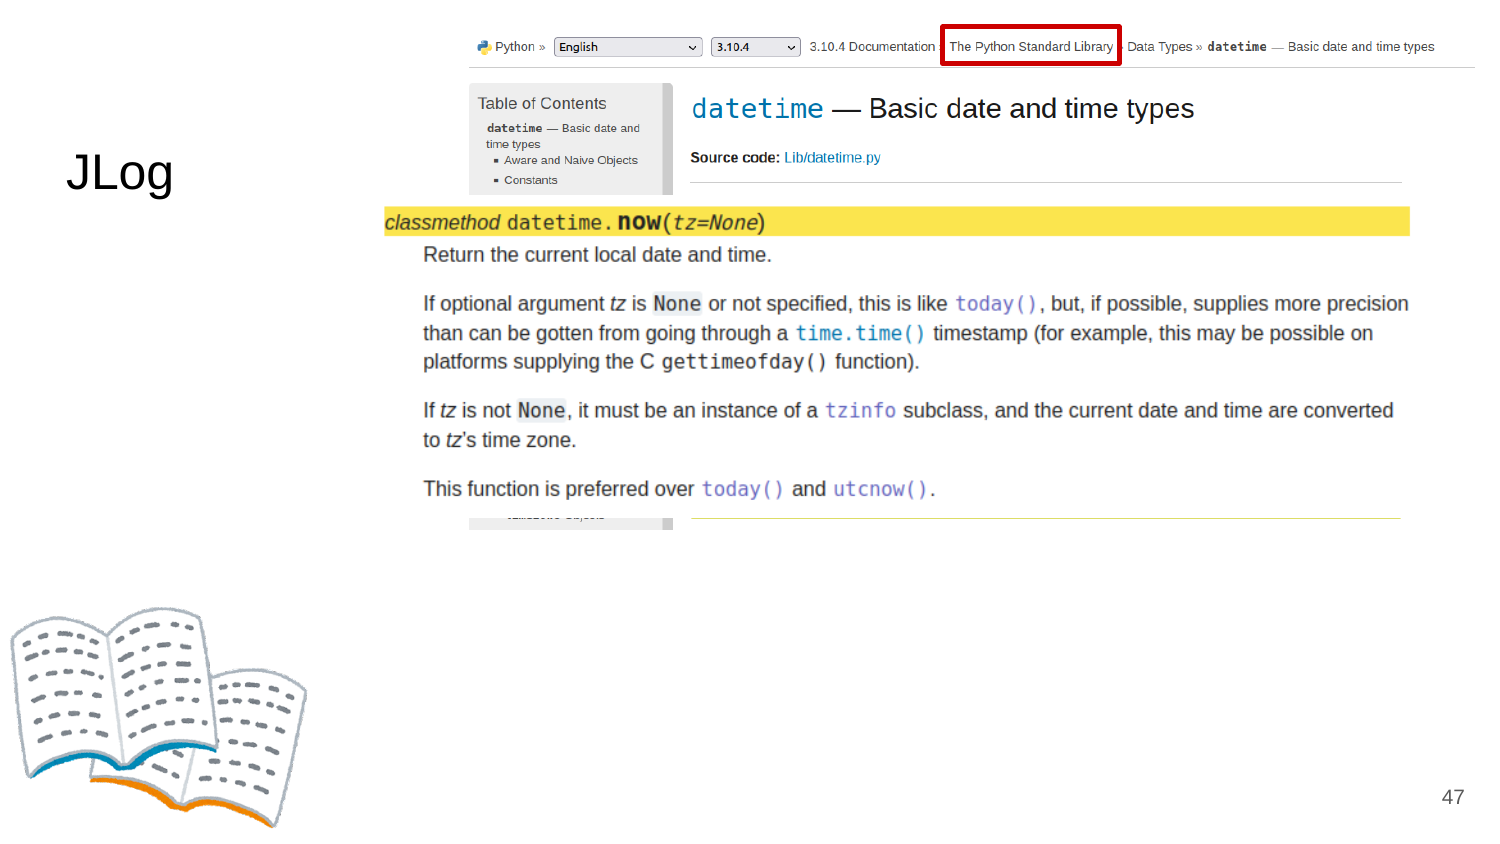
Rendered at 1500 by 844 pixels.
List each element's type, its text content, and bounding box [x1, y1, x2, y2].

title JLog [51, 91, 461, 216]
picture [945, 29, 1117, 61]
slide_number [1389, 764, 1480, 830]
picture [373, 24, 1475, 530]
picture [0, 586, 316, 844]
